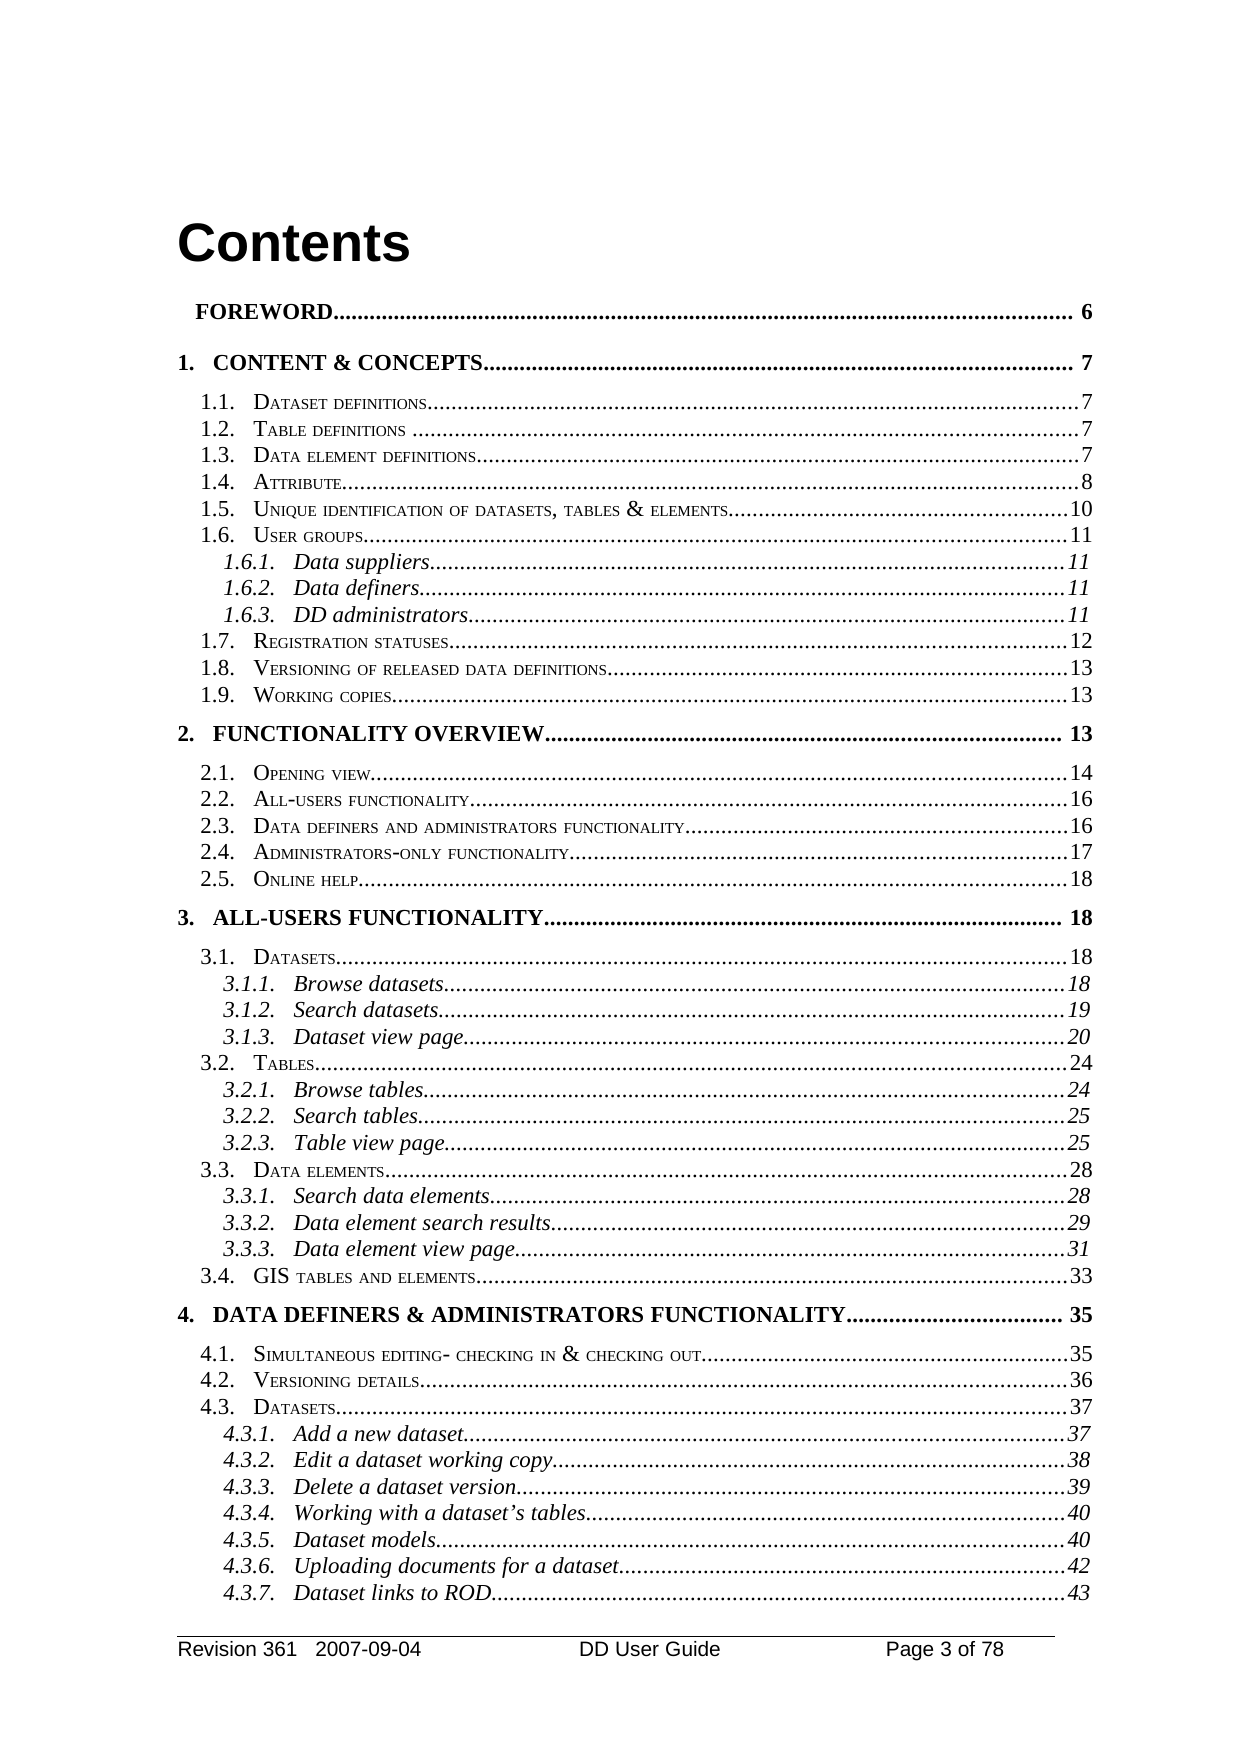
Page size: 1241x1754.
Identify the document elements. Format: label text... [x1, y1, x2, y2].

subtitle Contents [177, 210, 1092, 273]
text 4.2. Versioning details 36 [200, 1366, 1092, 1393]
text 1.6.3. DD administrators 11 [223, 601, 1092, 627]
text 2.4. Administrators-only functionality 17 [200, 838, 1092, 865]
text 3.2.2. Search tables 25 [223, 1102, 1092, 1129]
text 4.1. Simultaneous editing- checking in & checking out 35 [200, 1340, 1092, 1366]
text 2.2. All-users functionality 16 [200, 785, 1092, 812]
text 2.5. Online help 18 [200, 865, 1092, 891]
text 2.3. Data definers and administrators functionality 16 [200, 812, 1092, 838]
text 3.3. Data elements 28 [200, 1155, 1092, 1182]
text 4.3.5. Dataset models 40 [223, 1526, 1092, 1552]
text 4.3.4. Working with a dataset’s tables 40 [223, 1499, 1092, 1526]
text Foreword 6 [177, 298, 1092, 324]
text 2. Functionality overview 13 [177, 719, 1092, 746]
text 4.3.1. Add a new dataset 37 [223, 1419, 1092, 1446]
text 3.1. Datasets 18 [200, 943, 1092, 969]
text 2.1. Opening view 14 [200, 758, 1092, 785]
text 1.3. Data element definitions 7 [200, 441, 1092, 468]
text 1.8. Versioning of released data definitions 13 [200, 654, 1092, 680]
text 1.1. Dataset definitions 7 [200, 388, 1092, 415]
text 1.4. Attribute 8 [200, 468, 1092, 494]
text 3.2.3. Table view page 25 [223, 1129, 1092, 1155]
text 4.3.7. Dataset links to ROD 43 [223, 1579, 1092, 1605]
text 3.3.1. Search data elements 28 [223, 1182, 1092, 1208]
text 3.3.2. Data element search results 29 [223, 1208, 1092, 1235]
text 1.9. Working copies 13 [200, 680, 1092, 707]
text 1.6.1. Data suppliers 11 [223, 548, 1092, 574]
text 3.4. GIS tables and elements 33 [200, 1262, 1092, 1288]
text 4.3.3. Delete a dataset version 39 [223, 1473, 1092, 1499]
text 3.2.1. Browse tables 24 [223, 1076, 1092, 1102]
text 3.2. Tables 24 [200, 1049, 1092, 1076]
text 3.1.1. Browse datasets 18 [223, 969, 1092, 996]
text 1.7. Registration statuses 12 [200, 627, 1092, 654]
text 4. Data definers & administrators functionality 35 [177, 1301, 1092, 1327]
text 3. All-users functionality 18 [177, 904, 1092, 930]
text 1.6. User groups 11 [200, 521, 1092, 548]
text 1.5. Unique identification of datasets, tables & elements 10 [200, 494, 1092, 521]
text 1.2. Table definitions 7 [200, 415, 1092, 441]
text 1.6.2. Data definers 11 [223, 574, 1092, 601]
text 3.1.2. Search datasets 19 [223, 996, 1092, 1023]
text 4.3. Datasets 37 [200, 1393, 1092, 1419]
text 4.3.2. Edit a dataset working copy 38 [223, 1446, 1092, 1473]
text 3.1.3. Dataset view page 20 [223, 1023, 1092, 1049]
text 3.3.3. Data element view page 31 [223, 1235, 1092, 1262]
text 4.3.6. Uploading documents for a dataset 42 [223, 1552, 1092, 1579]
text 1. Content & Concepts 7 [177, 349, 1092, 376]
